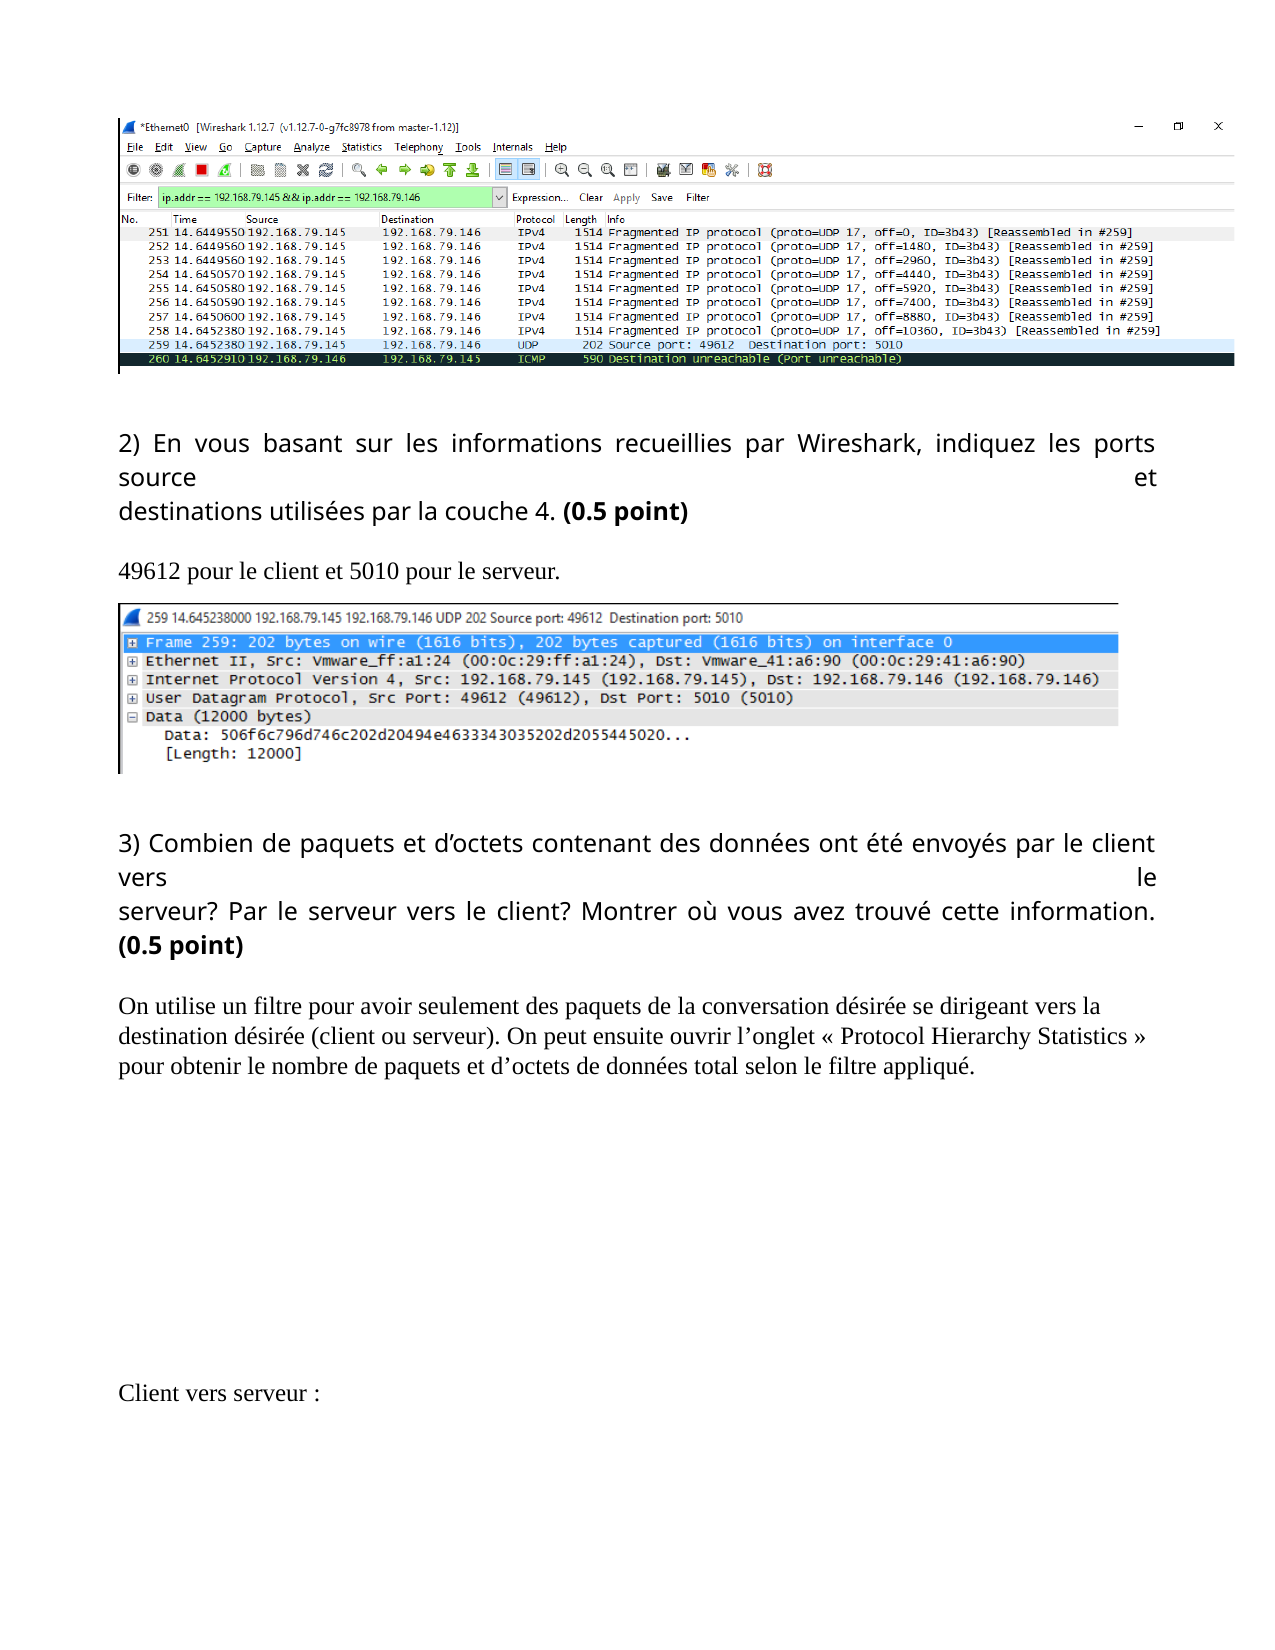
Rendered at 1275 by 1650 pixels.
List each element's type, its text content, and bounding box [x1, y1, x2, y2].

text 3) Combien de paquets et d’octets contenant des données ont été envoyés par le client vers le serveur? Par le serveur vers le client? Montrer où vous avez trouvé cette information. (0.5 point) [118, 826, 1157, 962]
text 2) En vous basant sur les informations recueillies par Wireshark, indiquez les ports source et destinations utilisées par la couche 4. (0.5 point) [118, 391, 1157, 527]
text Client vers serveur : [118, 1378, 1157, 1407]
text On utilise un filtre pour avoir seulement des paquets de la conversation désirée se dirigeant vers la destination désirée (client ou serveur). On peut ensuite ouvrir l’onglet « Protocol Hierarchy Statistics » pour obtenir le nombre de paquets et d’octets de données total selon le filtre appliqué. [118, 991, 1157, 1080]
text 49612 pour le client et 5010 pour le serveur. [118, 556, 1157, 585]
